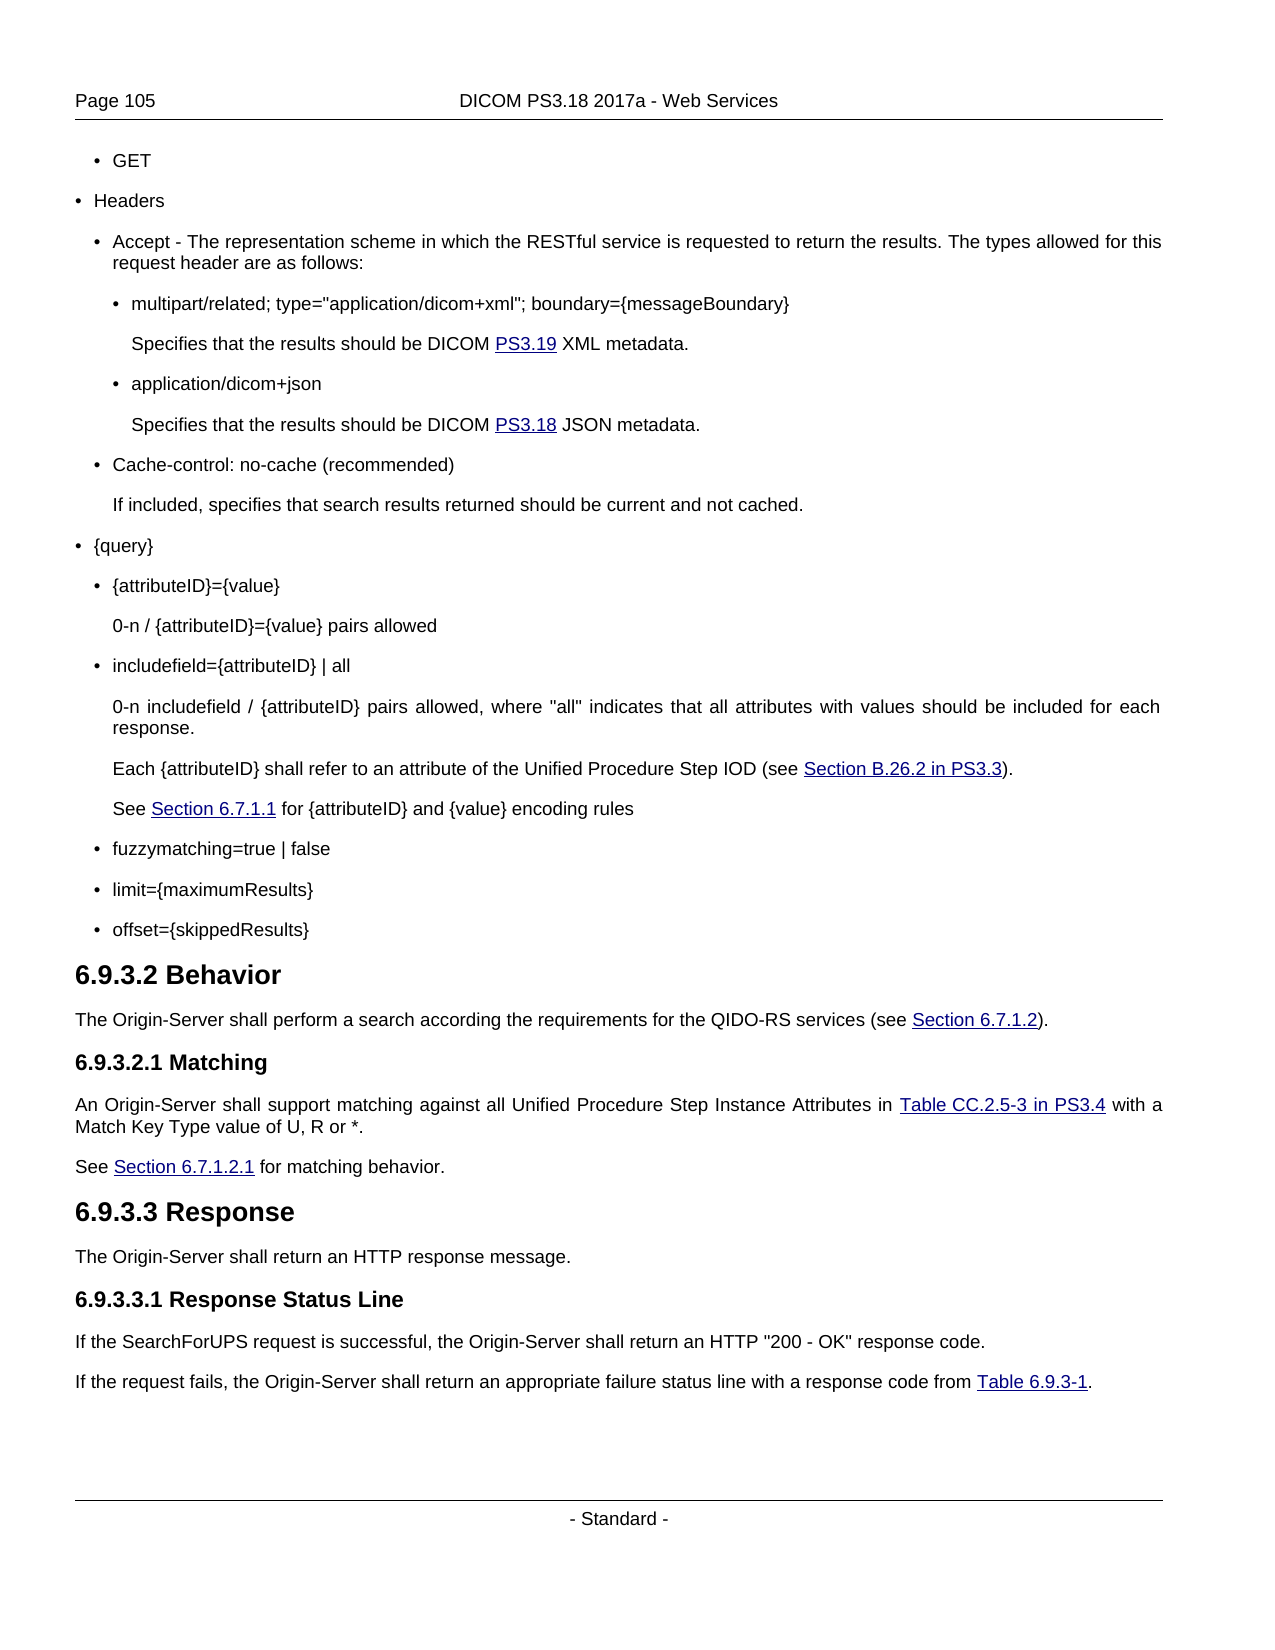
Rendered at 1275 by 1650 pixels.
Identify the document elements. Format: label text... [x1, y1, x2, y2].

list Accept - The representation scheme in which the RESTful service is requested to return the results. The types allowed for this request header are as follows: [94, 231, 1162, 274]
list application/dicom+json [112, 373, 1162, 395]
list {query} [75, 534, 1162, 556]
text See Section 6.7.1.2.1 for matching behavior. [75, 1156, 1162, 1177]
text An Origin-Server shall support matching against all Unified Procedure Step Instance Attributes in Table CC.2.5-3 in PS3.4 with a Match Key Type value of U, R or *. [75, 1094, 1162, 1137]
list multipart/related; type="application/dicom+xml"; boundary={messageBoundary} [112, 292, 1162, 314]
list limit={maximumResults} [94, 878, 1162, 900]
list GET [94, 150, 1162, 172]
list Headers [75, 190, 1162, 212]
list 0-n / {attributeID}={value} pairs allowed [94, 615, 1162, 637]
list 0-n includefield / {attributeID} pairs allowed, where "all" indicates that all attributes with values should be included for each response. [94, 696, 1162, 739]
text 6.9.3.3.1 Response Status Line [75, 1286, 1162, 1312]
list Specifies that the results should be DICOM PS3.18 JSON metadata. [112, 413, 1162, 435]
text The Origin-Server shall return an HTTP response message. [75, 1246, 1162, 1268]
list If included, specifies that search results returned should be current and not cached. [94, 494, 1162, 516]
list {attributeID}={value} [94, 575, 1162, 596]
text The Origin-Server shall perform a search according the requirements for the QIDO-RS services (see Section 6.7.1.2). [75, 1009, 1162, 1031]
list includefield={attributeID} | all [94, 655, 1162, 677]
text 6.9.3.3 Response [75, 1196, 1162, 1227]
text 6.9.3.2.1 Matching [75, 1049, 1162, 1075]
list Specifies that the results should be DICOM PS3.19 XML metadata. [112, 333, 1162, 354]
list Cache-control: no-cache (recommended) [94, 454, 1162, 475]
text If the request fails, the Origin-Server shall return an appropriate failure status line with a response code from Table 6.9.3-1. [75, 1371, 1162, 1393]
list fuzzymatching=true | false [94, 838, 1162, 860]
list Each {attributeID} shall refer to an attribute of the Unified Procedure Step IOD (see Section B.26.2 in PS3.3). [94, 757, 1162, 779]
text 6.9.3.2 Behavior [75, 959, 1162, 990]
list offset={skippedResults} [94, 919, 1162, 940]
text If the SearchForUPS request is successful, the Origin-Server shall return an HTTP "200 - OK" response code. [75, 1331, 1162, 1353]
list See Section 6.7.1.1 for {attributeID} and {value} encoding rules [94, 798, 1162, 819]
